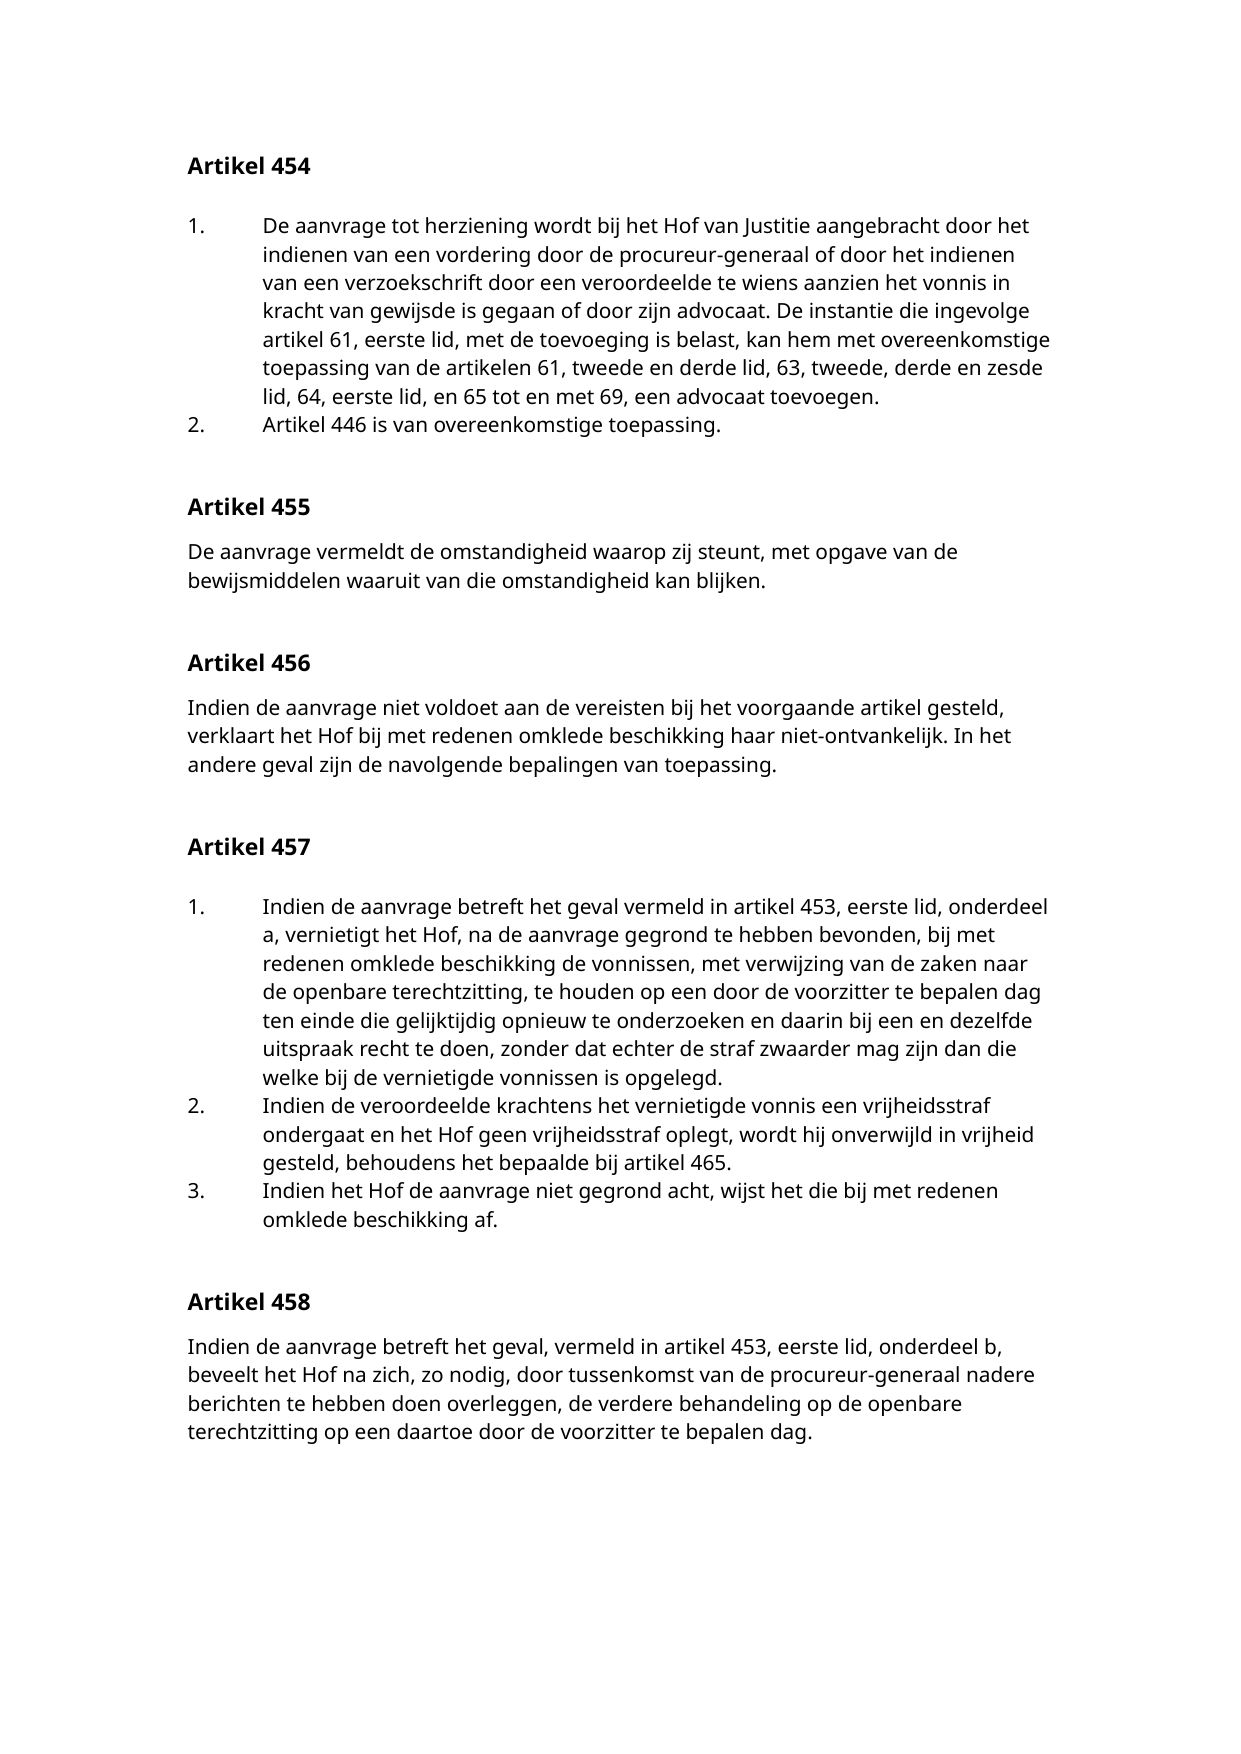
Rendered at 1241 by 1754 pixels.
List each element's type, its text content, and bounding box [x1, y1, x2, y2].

subtitle Artikel 458 [187, 1286, 1053, 1317]
list Indien het Hof de aanvrage niet gegrond acht, wijst het die bij met redenen omklede beschikking af. [187, 1177, 1053, 1233]
list De aanvrage tot herziening wordt bij het Hof van Justitie aangebracht door het indienen van een vordering door de procureur-generaal of door het indienen van een verzoekschrift door een veroordeelde te wiens aanzien het vonnis in kracht van gewijsde is gegaan of door zijn advocaat. De instantie die ingevolge artikel 61, eerste lid, met de toevoeging is belast, kan hem met overeenkomstige toepassing van de artikelen 61, tweede en derde lid, 63, tweede, derde en zesde lid, 64, eerste lid, en 65 tot en met 69, een advocaat toevoegen. [187, 211, 1053, 410]
subtitle Artikel 456 [187, 647, 1053, 678]
subtitle Artikel 455 [187, 491, 1053, 522]
list Artikel 446 is van overeenkomstige toepassing. [187, 410, 1053, 439]
subtitle Artikel 457 [187, 831, 1053, 862]
subtitle Artikel 454 [187, 150, 1053, 181]
list Indien de veroordeelde krachtens het vernietigde vonnis een vrijheidsstraf ondergaat en het Hof geen vrijheidsstraf oplegt, wordt hij onverwijld in vrijheid gesteld, behoudens het bepaalde bij artikel 465. [187, 1091, 1053, 1177]
text Indien de aanvrage betreft het geval, vermeld in artikel 453, eerste lid, onderdeel b, beveelt het Hof na zich, zo nodig, door tussenkomst van de procureur-generaal nadere berichten te hebben doen overleggen, de verdere behandeling op de openbare terechtzitting op een daartoe door de voorzitter te bepalen dag. [187, 1332, 1053, 1446]
text Indien de aanvrage niet voldoet aan de vereisten bij het voorgaande artikel gesteld, verklaart het Hof bij met redenen omklede beschikking haar niet-ontvankelijk. In het andere geval zijn de navolgende bepalingen van toepassing. [187, 693, 1053, 778]
list Indien de aanvrage betreft het geval vermeld in artikel 453, eerste lid, onderdeel a, vernietigt het Hof, na de aanvrage gegrond te hebben bevonden, bij met redenen omklede beschikking de vonnissen, met verwijzing van de zaken naar de openbare terechtzitting, te houden op een door de voorzitter te bepalen dag ten einde die gelijktijdig opnieuw te onderzoeken en daarin bij een en dezelfde uitspraak recht te doen, zonder dat echter de straf zwaarder mag zijn dan die welke bij de vernietigde vonnissen is opgelegd. [187, 892, 1053, 1091]
text De aanvrage vermeldt de omstandigheid waarop zij steunt, met opgave van de bewijsmiddelen waaruit van die omstandigheid kan blijken. [187, 537, 1053, 594]
